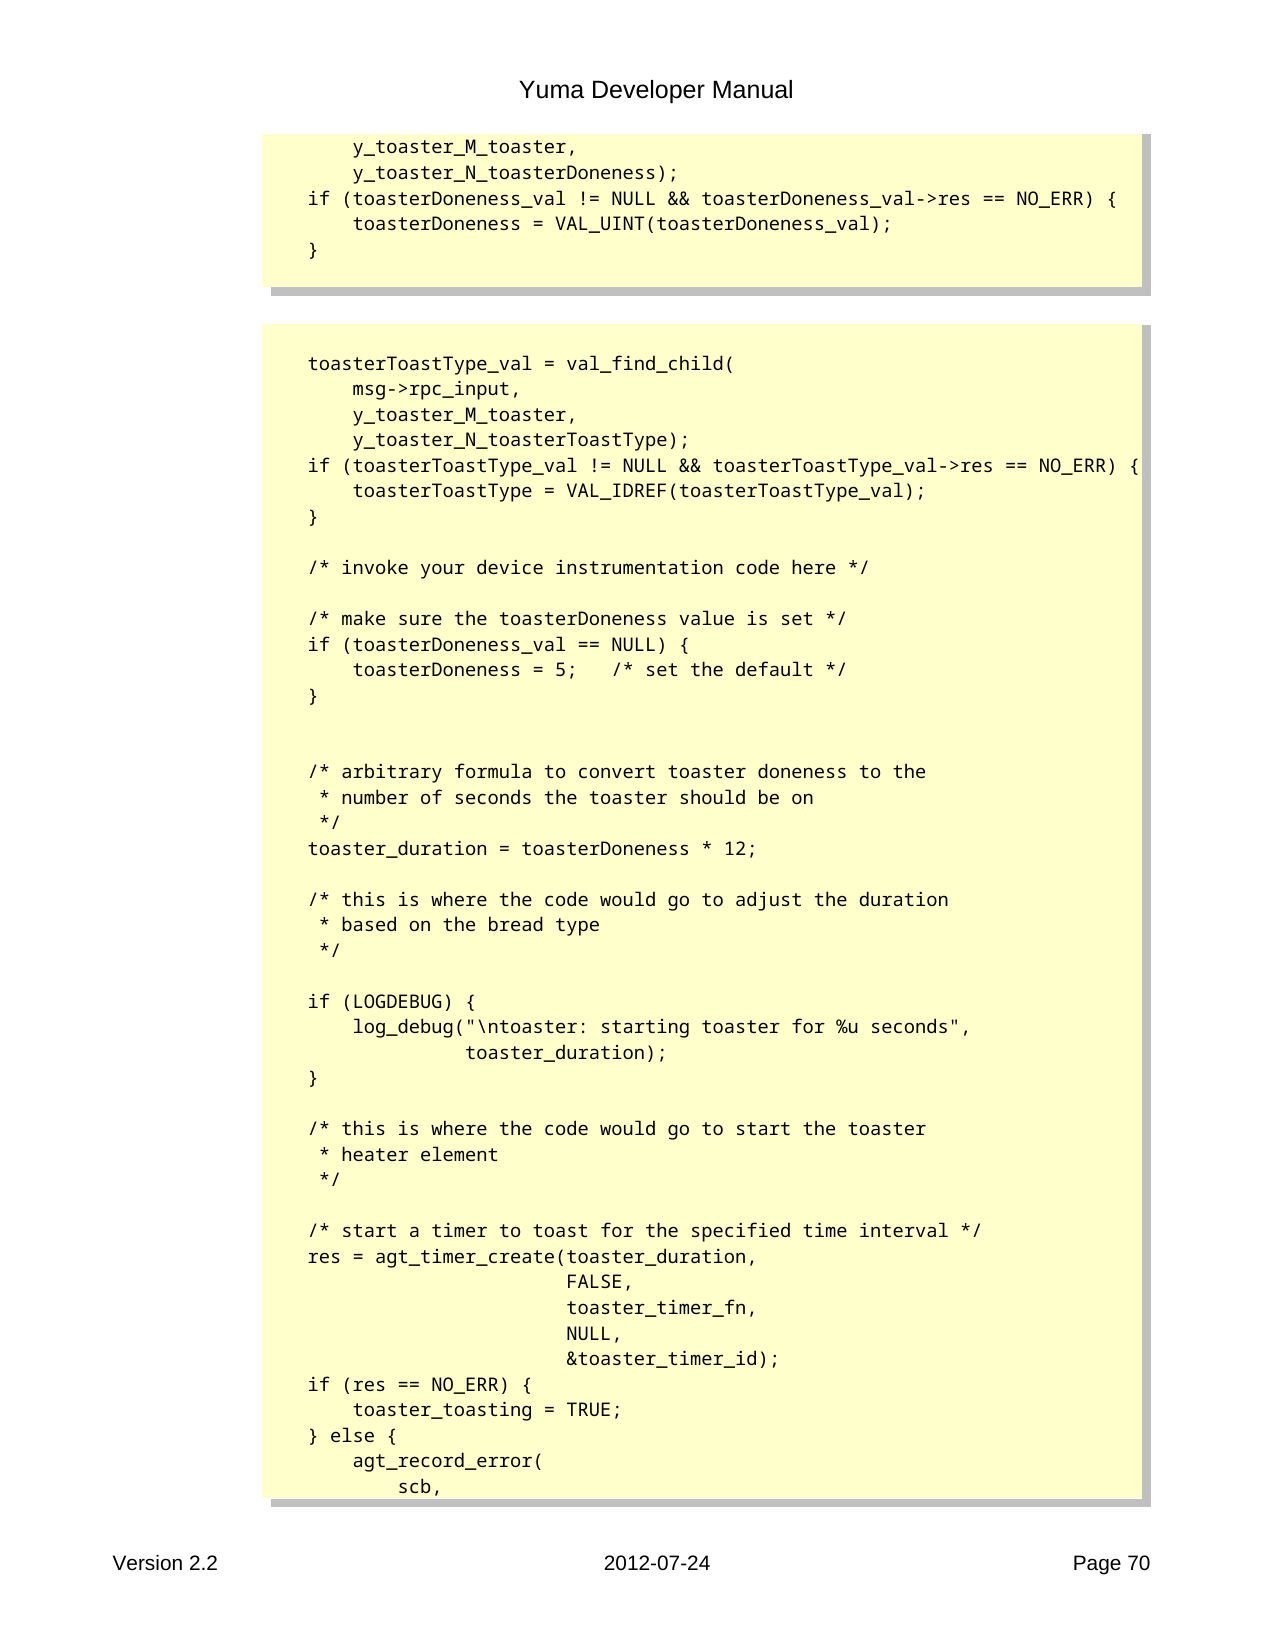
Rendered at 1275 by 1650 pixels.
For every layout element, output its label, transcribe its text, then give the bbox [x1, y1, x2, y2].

text /* start a timer to toast for the specified time interval */ [262, 1218, 1142, 1243]
text toaster_toasting = TRUE; [262, 1396, 1142, 1422]
text scb, [262, 1473, 1142, 1498]
text toaster_duration); [262, 1039, 1142, 1065]
text /* make sure the toasterDoneness value is set */ [262, 605, 1142, 631]
text */ [262, 809, 1142, 835]
text log_debug("\ntoaster: starting toaster for %u seconds", [262, 1014, 1142, 1039]
text y_toaster_M_toaster, [262, 134, 1142, 159]
text toasterDoneness = 5; /* set the default */ [262, 656, 1142, 682]
text NULL, [262, 1320, 1142, 1345]
text if (toasterDoneness_val == NULL) { [262, 631, 1142, 656]
text y_toaster_N_toasterToastType); [262, 427, 1142, 452]
text y_toaster_N_toasterDoneness); [262, 159, 1142, 185]
text */ [262, 937, 1142, 963]
text } [262, 1065, 1142, 1090]
text * number of seconds the toaster should be on [262, 784, 1142, 809]
text agt_record_error( [262, 1447, 1142, 1473]
text */ [262, 1167, 1142, 1192]
text if (LOGDEBUG) { [262, 988, 1142, 1014]
text } [262, 682, 1142, 707]
text } [262, 236, 1142, 261]
text /* invoke your device instrumentation code here */ [262, 554, 1142, 580]
text toaster_duration = toasterDoneness * 12; [262, 835, 1142, 861]
text /* this is where the code would go to start the toaster [262, 1116, 1142, 1141]
text * based on the bread type [262, 912, 1142, 937]
text toasterToastType = VAL_IDREF(toasterToastType_val); [262, 478, 1142, 503]
text if (res == NO_ERR) { [262, 1371, 1142, 1396]
text if (toasterDoneness_val != NULL && toasterDoneness_val->res == NO_ERR) { [262, 185, 1142, 210]
text } [262, 503, 1142, 529]
text toaster_timer_fn, [262, 1294, 1142, 1320]
text } else { [262, 1422, 1142, 1447]
text if (toasterToastType_val != NULL && toasterToastType_val->res == NO_ERR) { [262, 452, 1142, 478]
text msg->rpc_input, [262, 376, 1142, 401]
text res = agt_timer_create(toaster_duration, [262, 1243, 1142, 1269]
text toasterDoneness = VAL_UINT(toasterDoneness_val); [262, 210, 1142, 236]
text FALSE, [262, 1269, 1142, 1294]
text y_toaster_M_toaster, [262, 401, 1142, 427]
text toasterToastType_val = val_find_child( [262, 350, 1142, 376]
text /* arbitrary formula to convert toaster doneness to the [262, 758, 1142, 784]
text * heater element [262, 1141, 1142, 1167]
text &toaster_timer_id); [262, 1345, 1142, 1371]
text /* this is where the code would go to adjust the duration [262, 886, 1142, 912]
